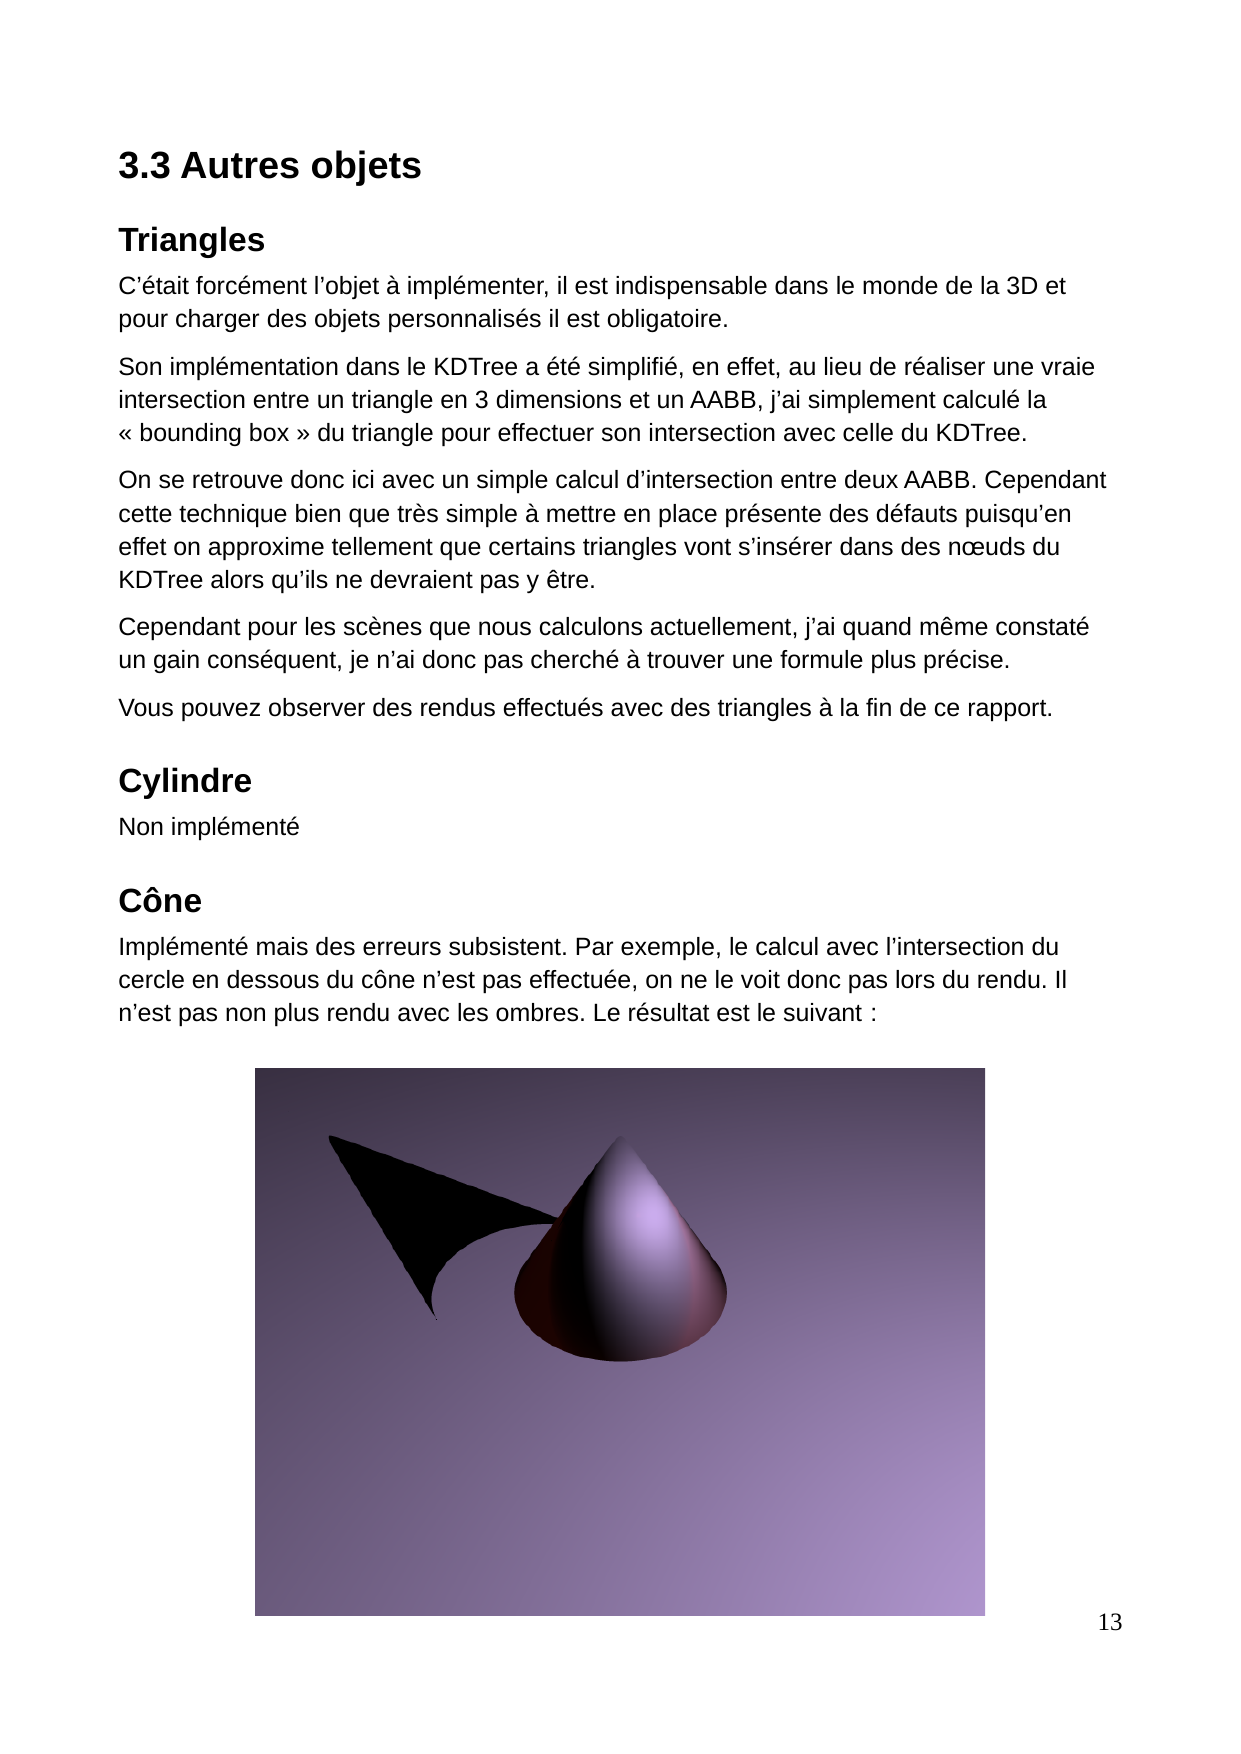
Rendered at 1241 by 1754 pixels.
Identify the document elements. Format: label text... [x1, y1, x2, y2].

text Vous pouvez observer des rendus effectués avec des triangles à la fin de ce rapport. [118, 693, 1122, 722]
text Non implémenté [118, 812, 1122, 841]
subtitle Cône [118, 881, 1122, 919]
text Son implémentation dans le KDTree a été simplifié, en effet, au lieu de réaliser une vraie intersection entre un triangle en 3 dimensions et un AABB, j’ai simplement calculé la « bounding box » du triangle pour effectuer son intersection avec celle du KDTree. [118, 352, 1122, 447]
text Implémenté mais des erreurs subsistent. Par exemple, le calcul avec l’intersection du cercle en dessous du cône n’est pas effectuée, on ne le voit donc pas lors du rendu. Il n’est pas non plus rendu avec les ombres. Le résultat est le suivant : [118, 932, 1122, 1027]
text C’était forcément l’objet à implémenter, il est indispensable dans le monde de la 3D et pour charger des objets personnalisés il est obligatoire. [118, 271, 1122, 333]
subtitle 3.3 Autres objets [118, 143, 1122, 187]
subtitle Cylindre [118, 761, 1122, 800]
subtitle Triangles [118, 220, 1122, 259]
picture [255, 1068, 986, 1616]
text On se retrouve donc ici avec un simple calcul d’intersection entre deux AABB. Cependant cette technique bien que très simple à mettre en place présente des défauts puisqu’en effet on approxime tellement que certains triangles vont s’insérer dans des nœuds du KDTree alors qu’ils ne devraient pas y être. [118, 466, 1122, 593]
text Cependant pour les scènes que nous calculons actuellement, j’ai quand même constaté un gain conséquent, je n’ai donc pas cherché à trouver une formule plus précise. [118, 612, 1122, 674]
